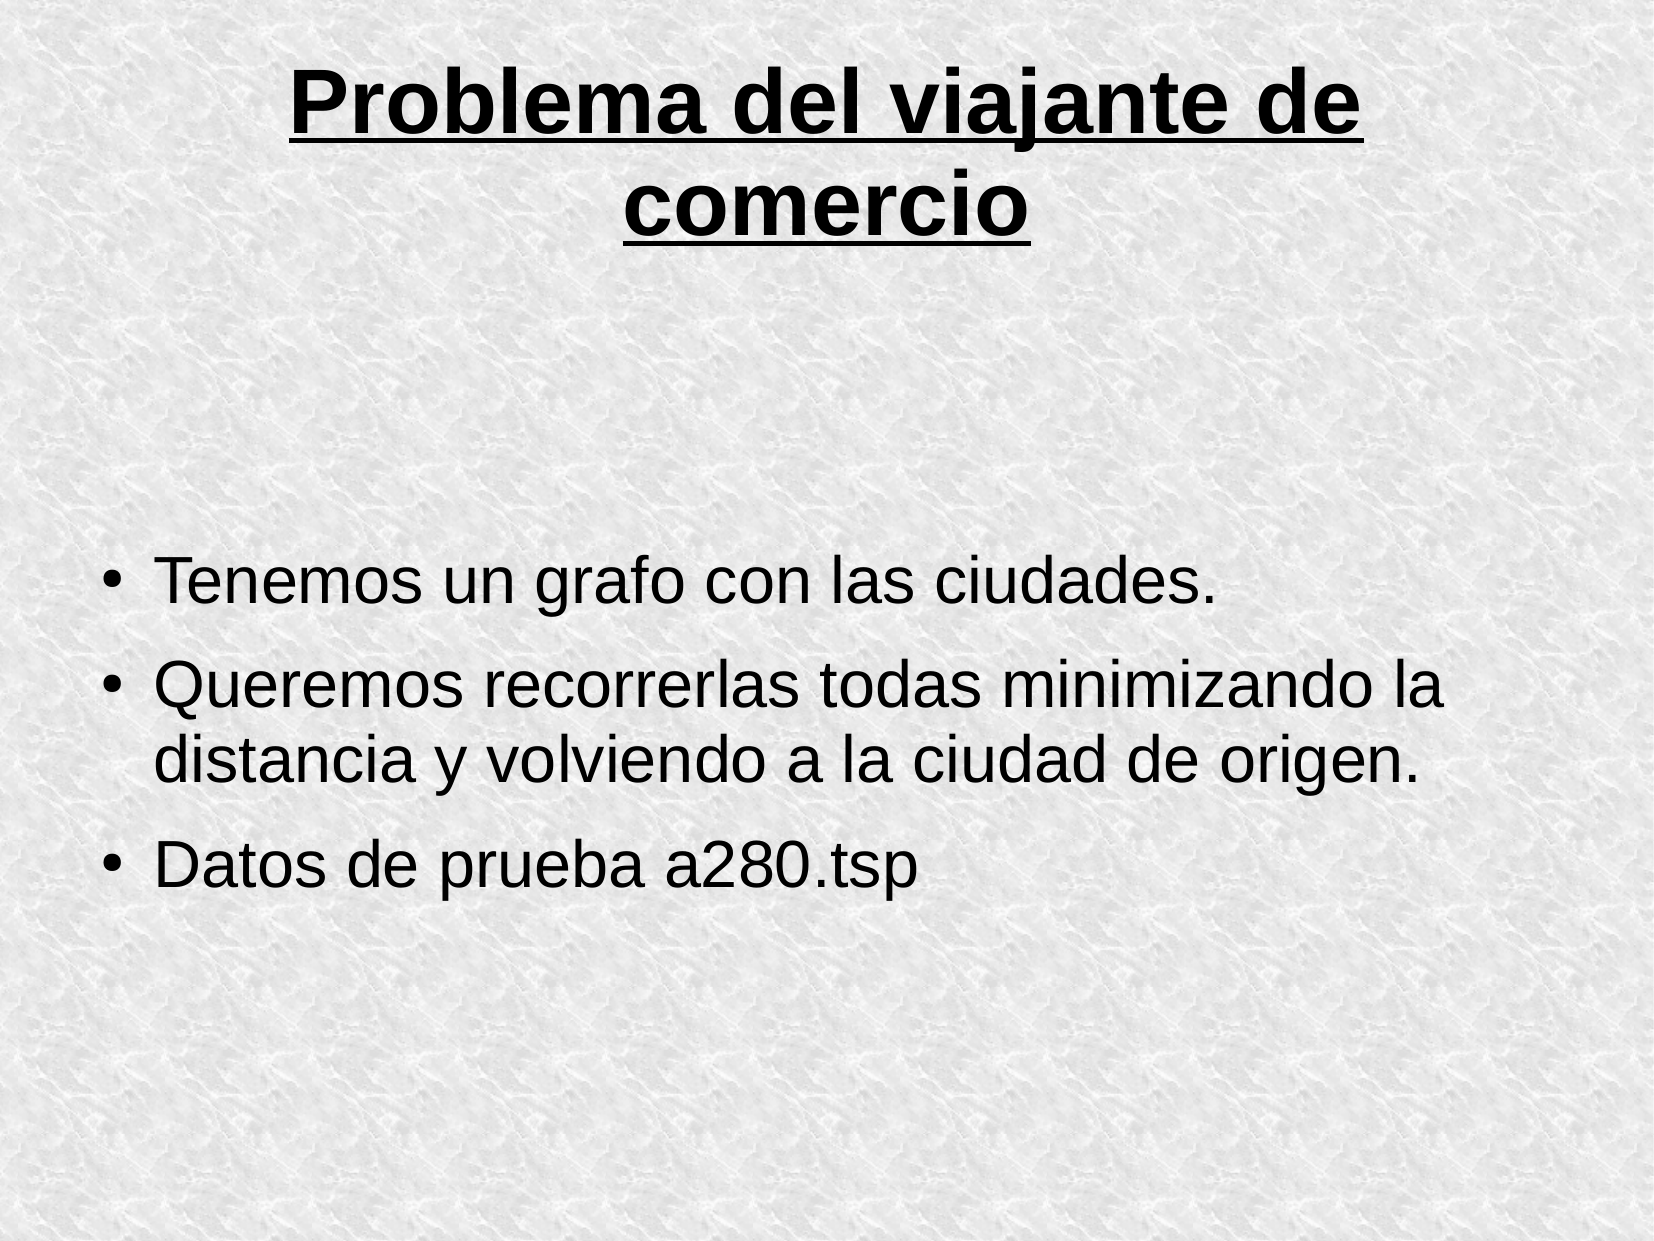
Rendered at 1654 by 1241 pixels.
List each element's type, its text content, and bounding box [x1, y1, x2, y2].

list Tenemos un grafo con las ciudades. Queremos recorrerlas todas minimizando la distancia y volviendo a la ciudad de origen. Datos de prueba a280.tsp [82, 543, 1571, 1028]
picture [0, 0, 1654, 1241]
title Problema del viajante de comercio [82, 49, 1571, 257]
